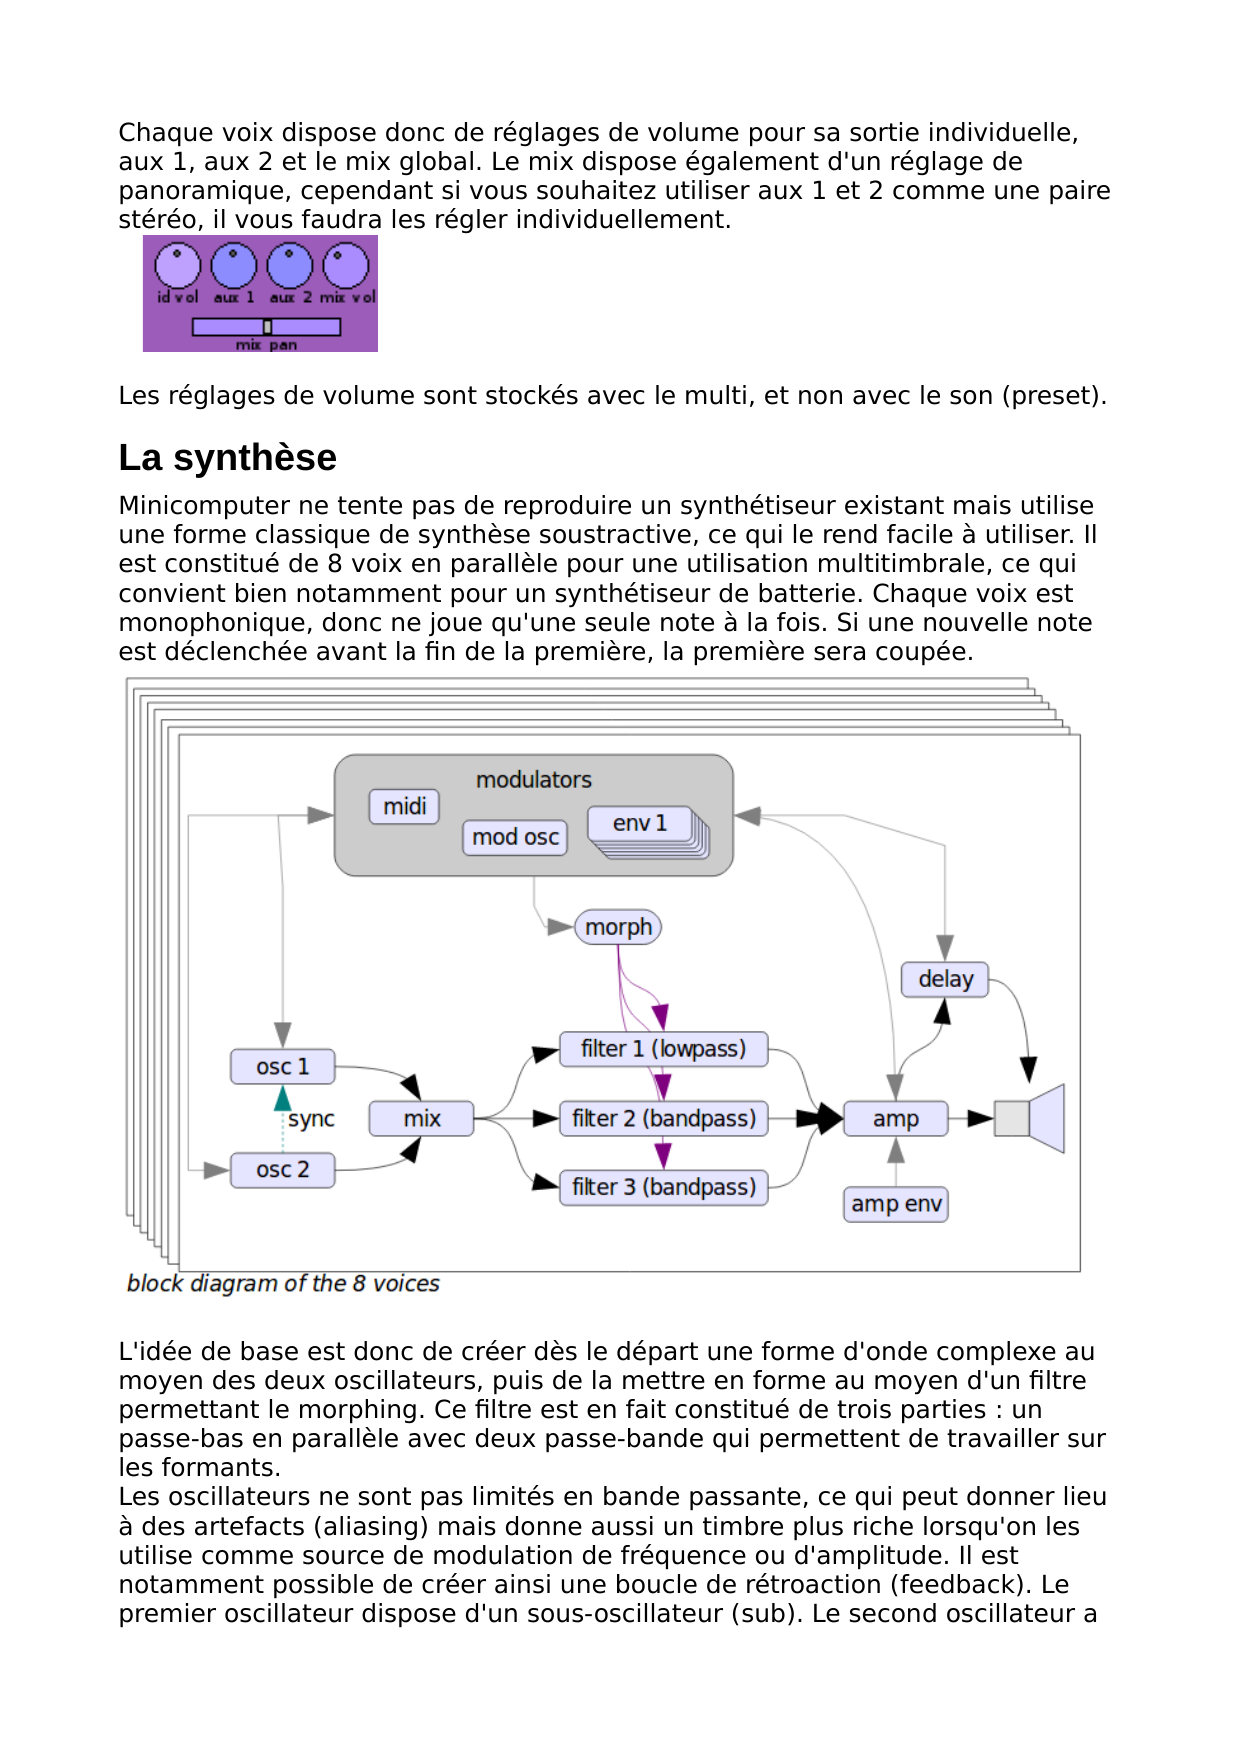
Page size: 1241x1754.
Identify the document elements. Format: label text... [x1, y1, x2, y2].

text Les oscillateurs ne sont pas limités en bande passante, ce qui peut donner lieu à des artefacts (aliasing) mais donne aussi un timbre plus riche lorsqu'on les utilise comme source de modulation de fréquence ou d'amplitude. Il est notamment possible de créer ainsi une boucle de rétroaction (feedback). Le premier oscillateur dispose d'un sous-oscillateur (sub). Le second oscillateur a [118, 1483, 1122, 1628]
text Chaque voix dispose donc de réglages de volume pour sa sortie individuelle, aux 1, aux 2 et le mix global. Le mix dispose également d'un réglage de panoramique, cependant si vous souhaitez utiliser aux 1 et 2 comme une paire stéréo, il vous faudra les régler individuellement. [118, 118, 1122, 235]
text L'idée de base est donc de créer dès le départ une forme d'onde complexe au moyen des deux oscillateurs, puis de la mettre en forme au moyen d'un filtre permettant le morphing. Ce filtre est en fait constitué de trois parties : un passe-bas en parallèle avec deux passe-bande qui permettent de travailler sur les formants. [118, 1337, 1122, 1483]
picture [142, 235, 378, 352]
text Minicomputer ne tente pas de reproduire un synthétiseur existant mais utilise une forme classique de synthèse soustractive, ce qui le rend facile à utiliser. Il est constitué de 8 voix en parallèle pour une utilisation multitimbrale, ce qui convient bien notamment pour un synthétiseur de batterie. Chaque voix est monophonique, donc ne joue qu'une seule note à la fois. Si une nouvelle note est déclenchée avant la fin de la première, la première sera coupée. [118, 491, 1122, 666]
text Les réglages de volume sont stockés avec le multi, et non avec le son (preset). [118, 381, 1122, 410]
picture [118, 666, 1123, 1308]
subtitle La synthèse [118, 435, 1122, 479]
